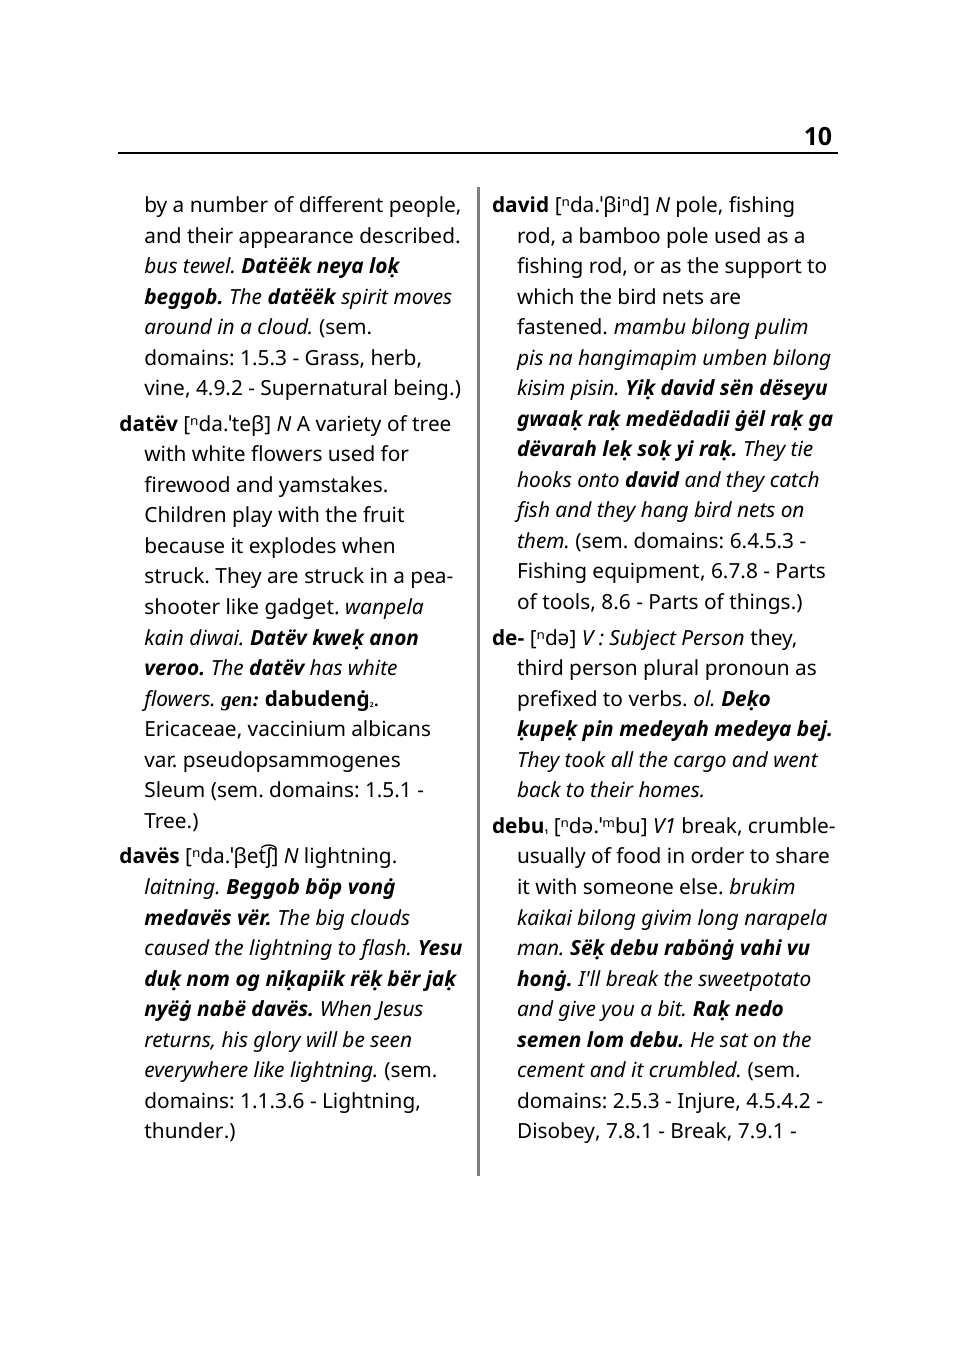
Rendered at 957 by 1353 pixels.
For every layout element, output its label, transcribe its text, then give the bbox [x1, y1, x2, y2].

text de- [ⁿdə] V : Subject Person they, third person plural pronoun as prefixed to verbs. ol. Deḳo ḳupeḳ pin medeyah medeya bej. They took all the cargo and went back to their homes. [492, 619, 837, 808]
text datëv [ⁿda.ˈteβ] N A variety of tree with white flowers used for firewood and yamstakes. Children play with the fruit because it explodes when struck. They are struck in a pea-shooter like gadget. wanpela kain diwai. Datëv kweḳ anon veroo. The datëv has white flowers. gen: dabudenġ2. Ericaceae, vaccinium albicans var. pseudopsammogenes Sleum (sem. domains: 1.5.1 - Tree.) [119, 406, 465, 838]
text by a number of different people, and their appearance described. bus tewel. Datëëk neya loḳ beggob. The datëëk spirit moves around in a cloud. (sem. domains: 1.5.3 - Grass, herb, vine, 4.9.2 - Supernatural being.) [119, 188, 465, 406]
text david [ⁿda.ˈβiⁿd] N pole, fishing rod, a bamboo pole used as a fishing rod, or as the support to which the bird nets are fastened. mambu bilong pulim pis na hangimapim umben bilong kisim pisin. Yiḳ david sën dëseyu gwaaḳ raḳ medëdadii ġël raḳ ga dëvarah leḳ soḳ yi raḳ. They tie hooks onto david and they catch fish and they hang bird nets on them. (sem. domains: 6.4.5.3 - Fishing equipment, 6.7.8 - Parts of tools, 8.6 - Parts of things.) [492, 188, 837, 619]
text davës [ⁿda.ˈβet͡ʃ] N lightning. laitning. Beggob böp vonġ medavës vër. The big clouds caused the lightning to flash. Yesu duḳ nom og niḳapiik rëḳ bër jaḳ nyëġ nabë davës. When Jesus returns, his glory will be seen everywhere like lightning. (sem. domains: 1.1.3.6 - Lightning, thunder.) [119, 838, 465, 1149]
text debu1 [ⁿdə.ˈᵐbu] V1 break, crumble-usually of food in order to share it with someone else. brukim kaikai bilong givim long narapela man. Sëḳ debu rabönġ vahi vu honġ. I'll break the sweetpotato and give you a bit. Raḳ nedo semen lom debu. He sat on the cement and it crumbled. (sem. domains: 2.5.3 - Injure, 4.5.4.2 - Disobey, 7.8.1 - Break, 7.9.1 [492, 808, 837, 1149]
